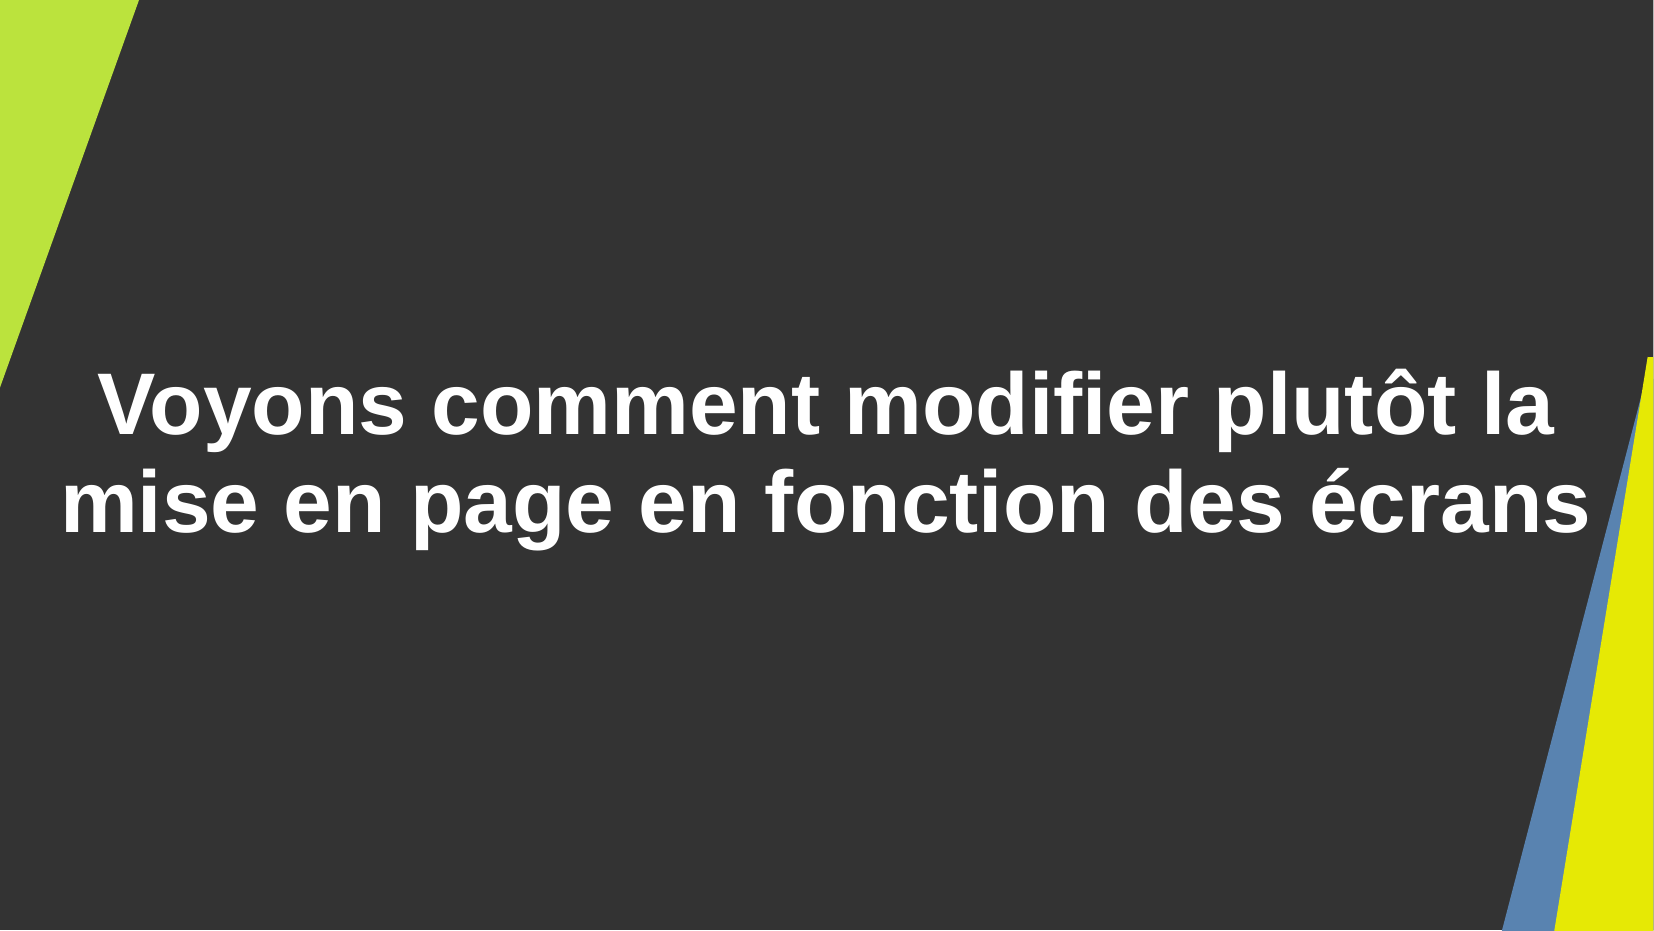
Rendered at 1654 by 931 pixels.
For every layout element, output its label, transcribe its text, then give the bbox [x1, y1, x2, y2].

title Voyons comment modifier plutôt la mise en page en fonction des écrans [31, 355, 1622, 576]
text_box [0, 0, 140, 388]
text_box [1501, 356, 1654, 931]
